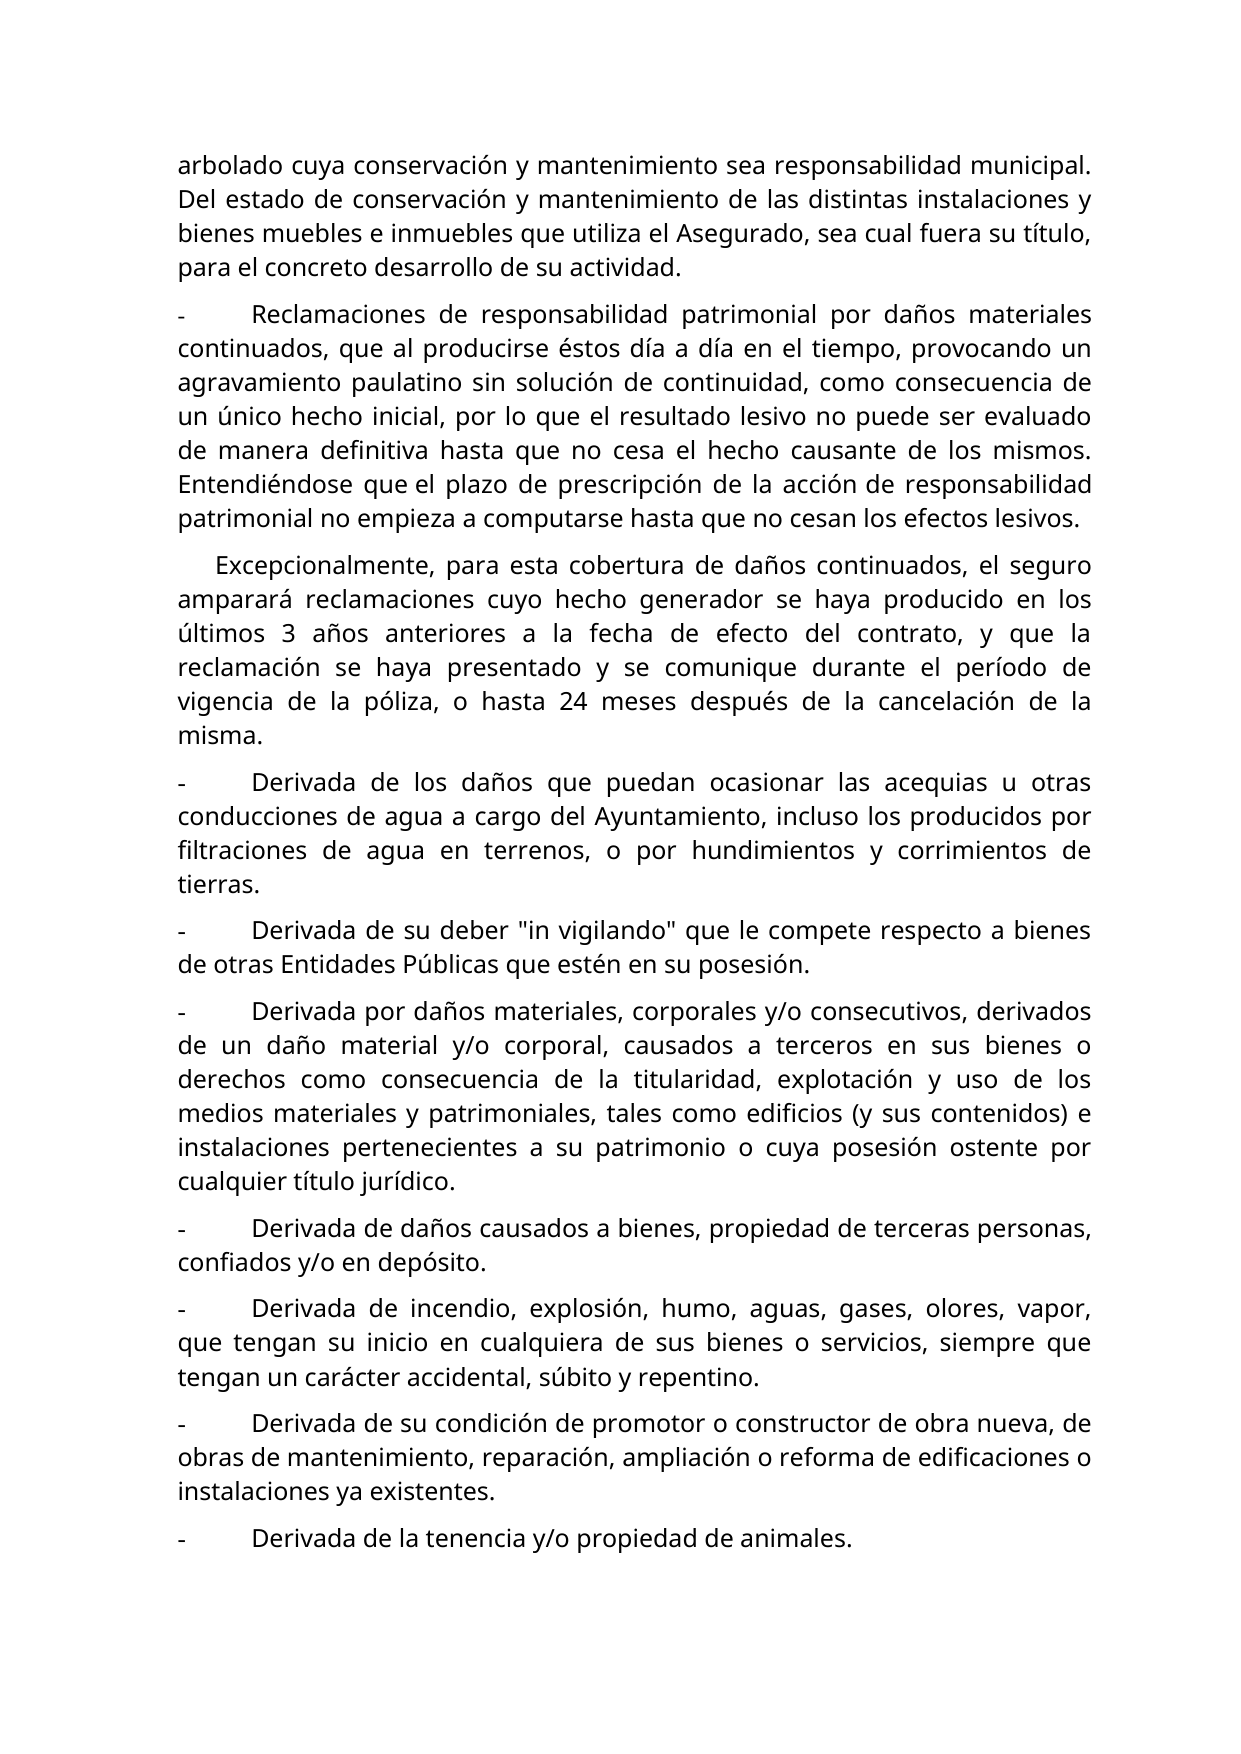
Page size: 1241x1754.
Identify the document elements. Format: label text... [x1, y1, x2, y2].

text Excepcionalmente, para esta cobertura de daños continuados, el seguro amparará reclamaciones cuyo hecho generador se haya producido en los últimos 3 años anteriores a la fecha de efecto del contrato, y que la reclamación se haya presentado y se comunique durante el período de vigencia de la póliza, o hasta 24 meses después de la cancelación de la misma. [177, 547, 1093, 752]
list Derivada de su condición de promotor o constructor de obra nueva, de obras de mantenimiento, reparación, ampliación o reforma de edificaciones o instalaciones ya existentes. [177, 1406, 1093, 1508]
list Derivada de la tenencia y/o propiedad de animales. [177, 1520, 1093, 1554]
list Derivada de su deber "in vigilando" que le compete respecto a bienes de otras Entidades Públicas que estén en su posesión. [177, 913, 1093, 981]
list Reclamaciones de responsabilidad patrimonial por daños materiales continuados, que al producirse éstos día a día en el tiempo, provocando un agravamiento paulatino sin solución de continuidad, como consecuencia de un único hecho inicial, por lo que el resultado lesivo no puede ser evaluado de manera definitiva hasta que no cesa el hecho causante de los mismos. Entendiéndose que el plazo de prescripción de la acción de responsabilidad patrimonial no empieza a computarse hasta que no cesan los efectos lesivos. [177, 296, 1093, 535]
list arbolado cuya conservación y mantenimiento sea responsabilidad municipal. Del estado de conservación y mantenimiento de las distintas instalaciones y bienes muebles e inmuebles que utiliza el Asegurado, sea cual fuera su título, para el concreto desarrollo de su actividad. [177, 148, 1093, 284]
list Derivada de incendio, explosión, humo, aguas, gases, olores, vapor, que tengan su inicio en cualquiera de sus bienes o servicios, siempre que tengan un carácter accidental, súbito y repentino. [177, 1291, 1093, 1393]
list Derivada por daños materiales, corporales y/o consecutivos, derivados de un daño material y/o corporal, causados a terceros en sus bienes o derechos como consecuencia de la titularidad, explotación y uso de los medios materiales y patrimoniales, tales como edificios (y sus contenidos) e instalaciones pertenecientes a su patrimonio o cuya posesión ostente por cualquier título jurídico. [177, 993, 1093, 1198]
list Derivada de los daños que puedan ocasionar las acequias u otras conducciones de agua a cargo del Ayuntamiento, incluso los producidos por filtraciones de agua en terrenos, o por hundimientos y corrimientos de tierras. [177, 764, 1093, 900]
list Derivada de daños causados a bienes, propiedad de terceras personas, confiados y/o en depósito. [177, 1210, 1093, 1278]
